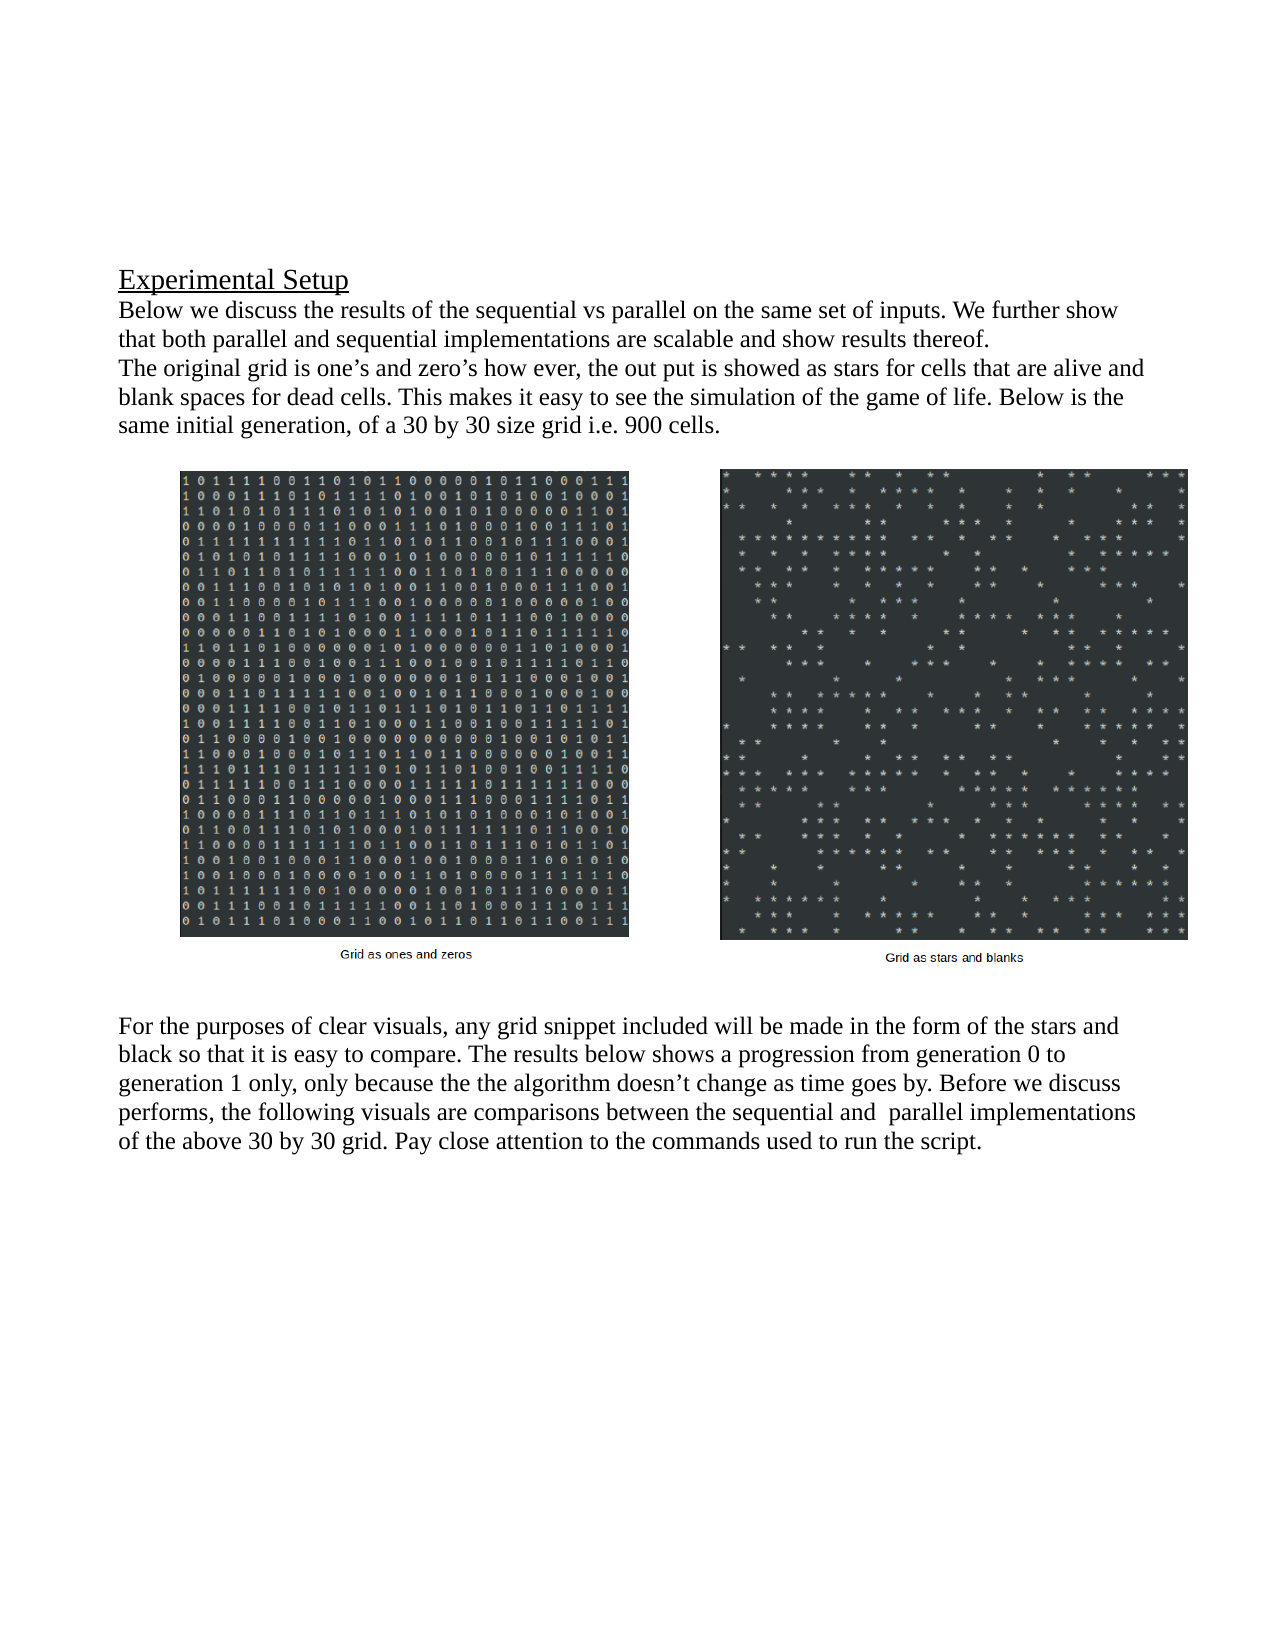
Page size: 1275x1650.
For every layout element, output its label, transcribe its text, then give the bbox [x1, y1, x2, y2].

text Below we discuss the results of the sequential vs parallel on the same set of inputs. We further show that both parallel and sequential implementations are scalable and show results thereof. [118, 295, 1157, 353]
text Experimental Setup [118, 262, 1157, 295]
text For the purposes of clear visuals, any grid snippet included will be made in the form of the stars and black so that it is easy to compare. The results below shows a progression from generation 0 to generation 1 only, only because the the algorithm doesn’t change as time goes by. Before we discuss performs, the following visuals are comparisons between the sequential and parallel implementations of the above 30 by 30 grid. Pay close attention to the commands used to run the script. [118, 1011, 1157, 1154]
picture [166, 461, 1206, 978]
text The original grid is one’s and zero’s how ever, the out put is showed as stars for cells that are alive and blank spaces for dead cells. This makes it easy to see the simulation of the game of life. Below is the same initial generation, of a 30 by 30 size grid i.e. 900 cells. [118, 353, 1157, 439]
